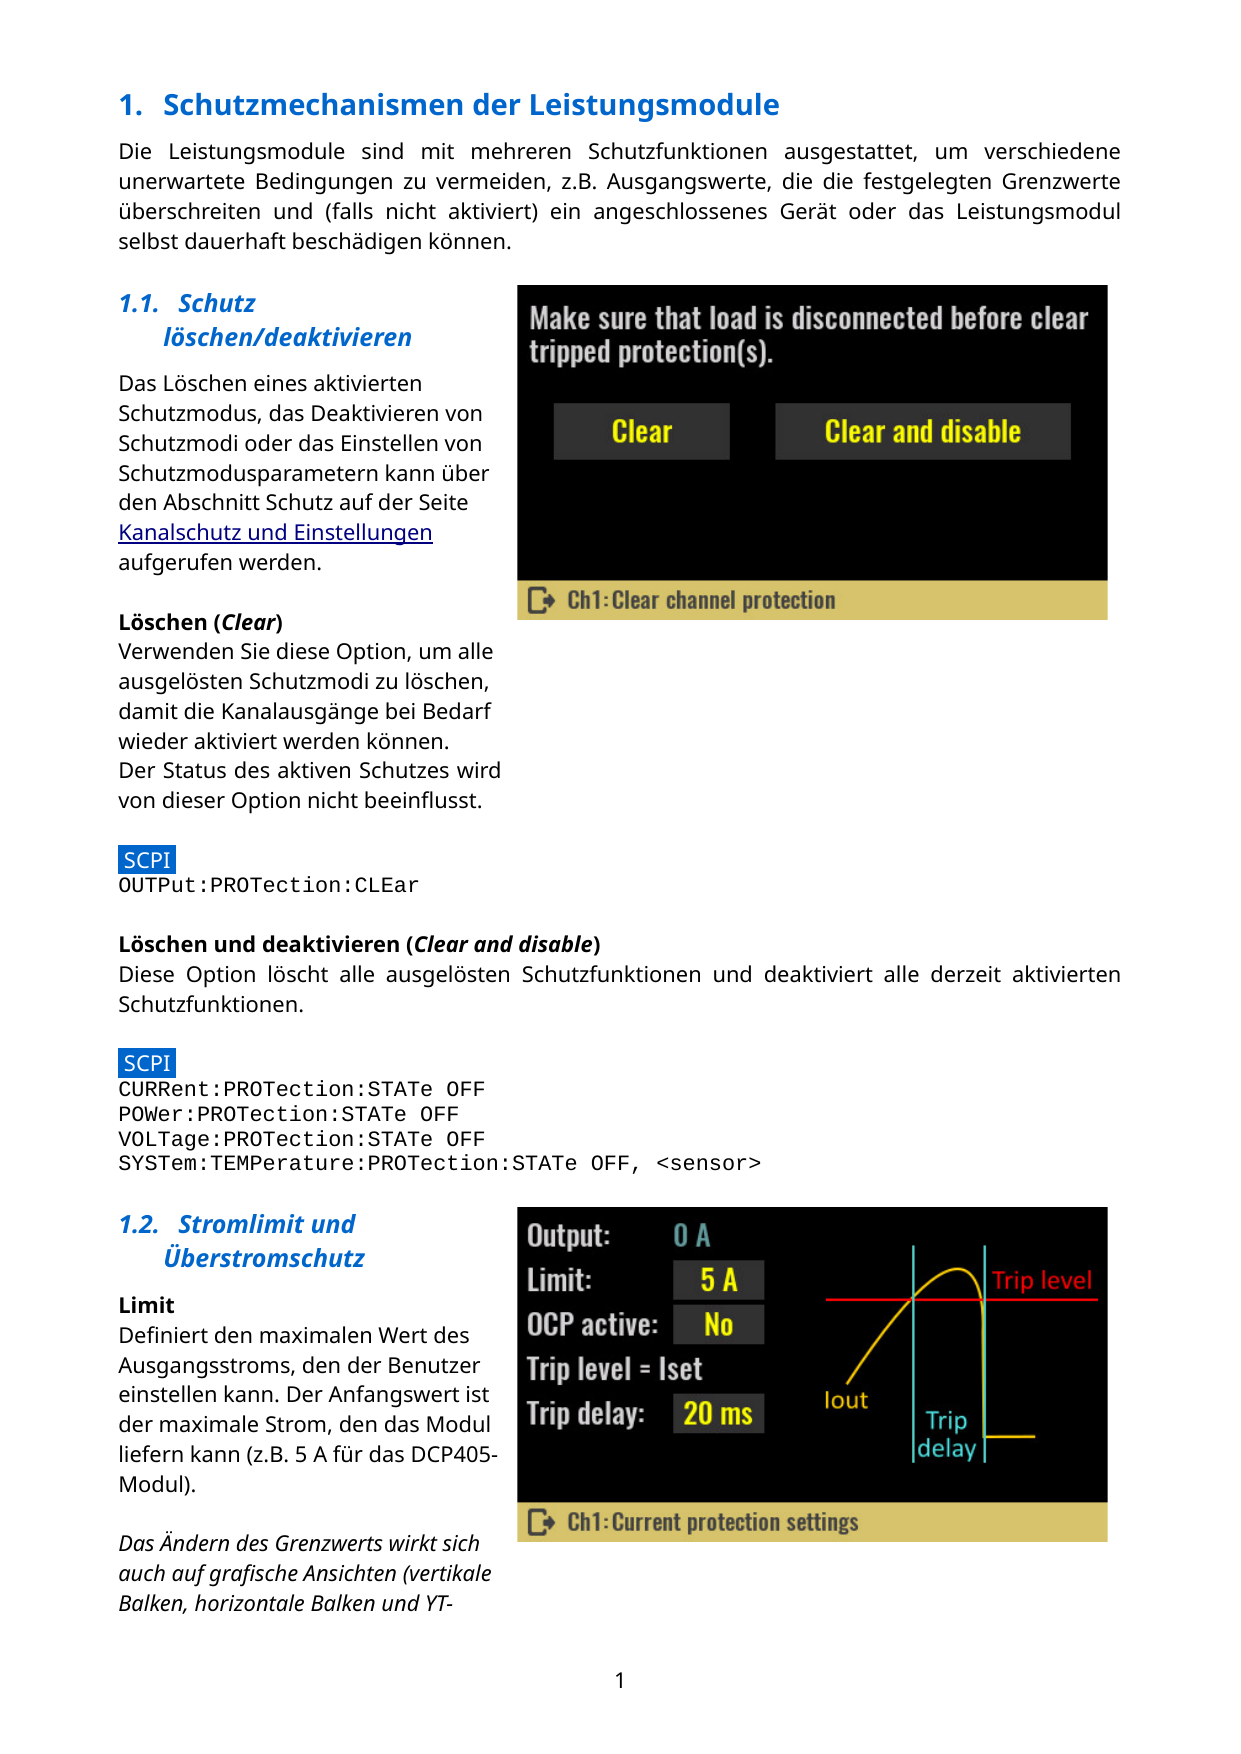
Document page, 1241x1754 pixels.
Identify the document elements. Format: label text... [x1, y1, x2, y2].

table_header [502, 285, 1123, 815]
table_header Stromlimit und Überstromschutz Limit Definiert den maximalen Wert des Ausgangsstroms, den der Benutzer einstellen kann. Der Anfangswert ist der maximale Strom, den das Modul liefern kann (z.B. 5 A für das DCP405-Modul). Das Ändern des Grenzwerts wirkt sich auch auf grafische Ansichten (vertikale Balken, horizontale Balken und YT- [118, 1207, 502, 1618]
picture [517, 285, 1108, 620]
table_header Schutz löschen/deaktivieren Das Löschen eines aktivierten Schutzmodus, das Deaktivieren von Schutzmodi oder das Einstellen von Schutzmodusparametern kann über den Abschnitt Schutz auf der Seite Kanalschutz und Einstellungen aufgerufen werden. Löschen (Clear) Verwenden Sie diese Option, um alle ausgelösten Schutzmodi zu löschen, damit die Kanalausgänge bei Bedarf wieder aktiviert werden können. Der Status des aktiven Schutzes wird von dieser Option nicht beeinflusst. [118, 285, 502, 815]
picture [517, 1207, 1108, 1542]
table_header [502, 1207, 1123, 1618]
subtitle Schutzmechanismen der Leistungsmodule [118, 84, 1122, 124]
text Die Leistungsmodule sind mit mehreren Schutzfunktionen ausgestattet, um verschiedene unerwartete Bedingungen zu vermeiden, z.B. Ausgangswerte, die die festgelegten Grenzwerte überschreiten und (falls nicht aktiviert) ein angeschlossenes Gerät oder das Leistungsmodul selbst dauerhaft beschädigen können. [118, 136, 1122, 255]
table_cell SCPI OUTPut:PROTection:CLEar Löschen und deaktivieren (Clear and disable) Diese Option löscht alle ausgelösten Schutzfunktionen und deaktiviert alle derzeit aktivierten Schutzfunktionen. SCPI CURRent:PROTection:STATe OFF POWer:PROTection:STATe OFF VOLTage:PROTection:STATe OFF SYSTem:TEMPerature:PROTection:STATe OFF, <sensor> [118, 815, 1123, 1177]
